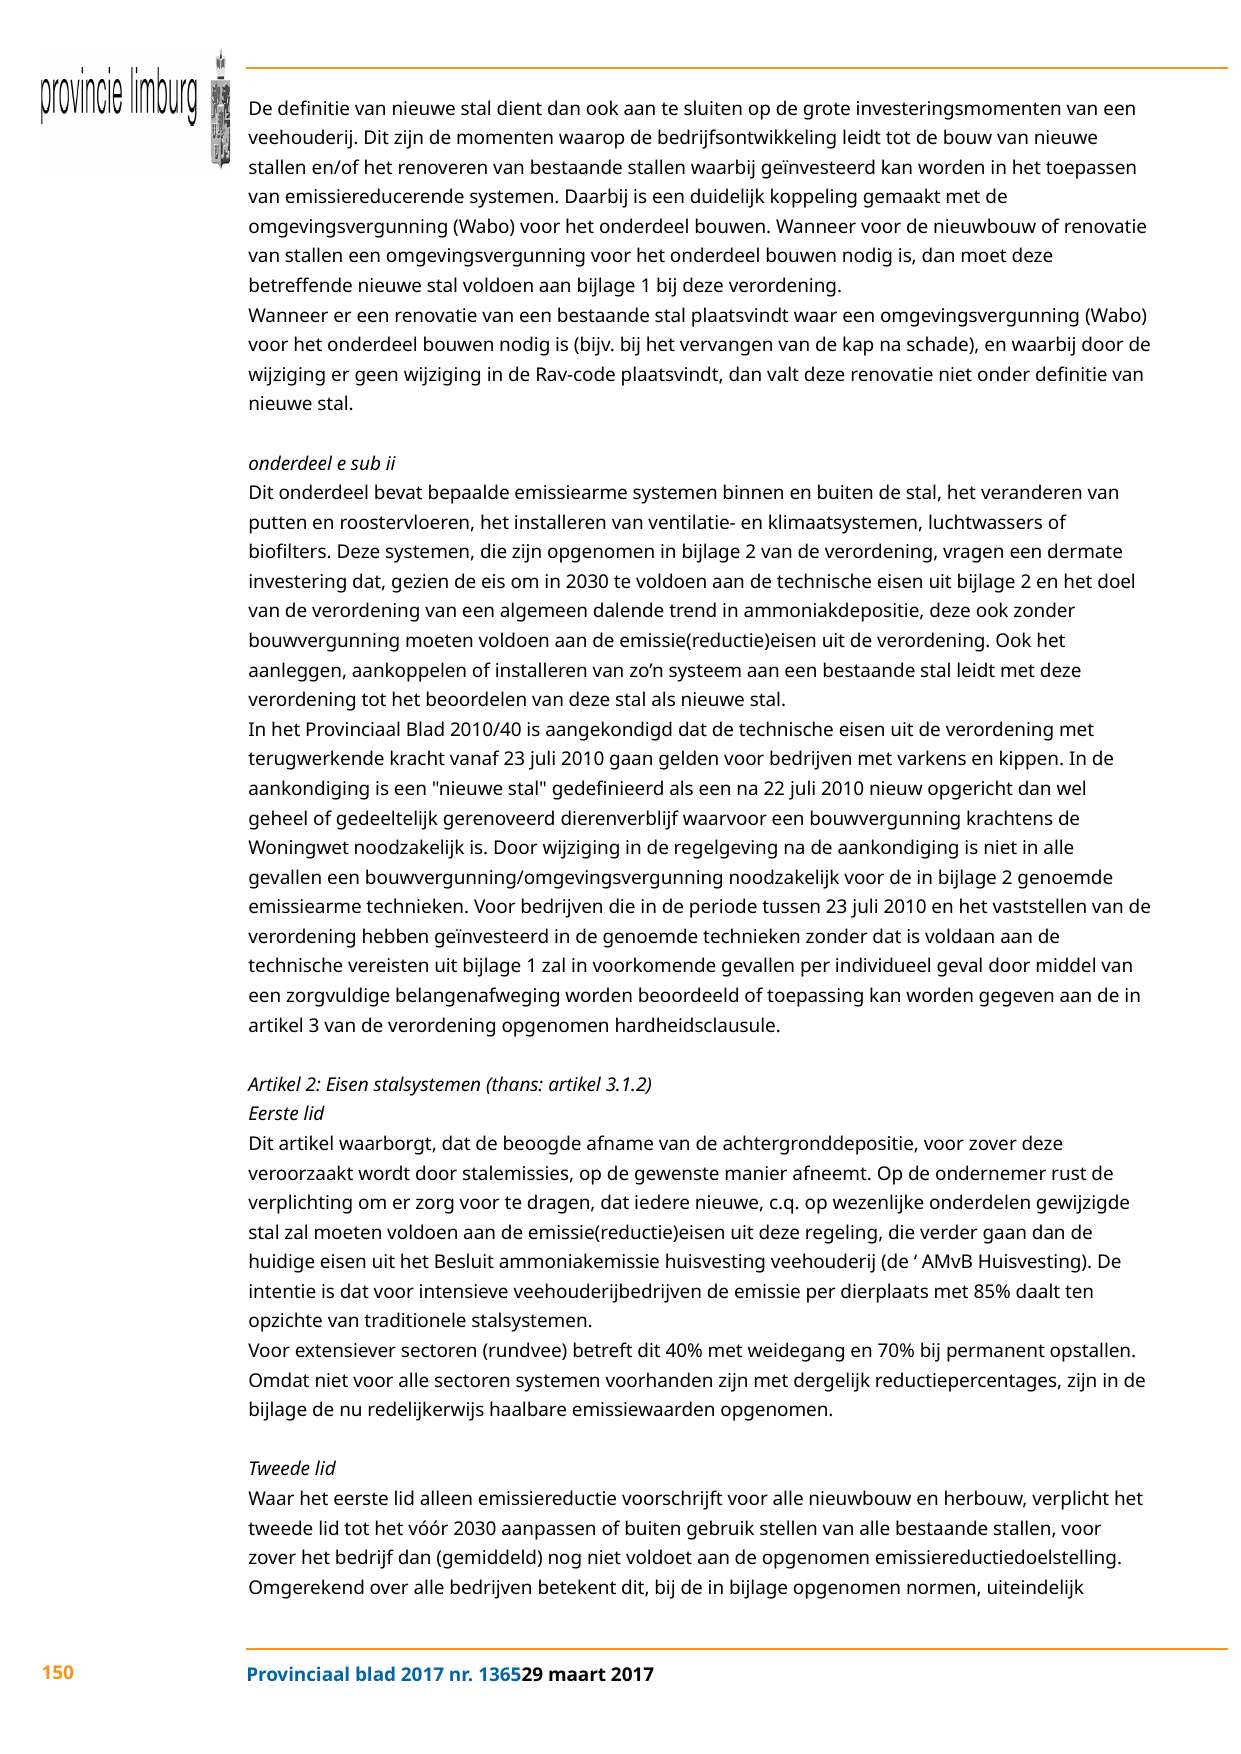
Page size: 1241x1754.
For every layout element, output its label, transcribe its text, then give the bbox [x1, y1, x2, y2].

text Wanneer er een renovatie van een bestaande stal plaatsvindt waar een omgevingsvergunning (Wabo) voor het onderdeel bouwen nodig is (bijv. bij het vervangen van de kap na schade), en waarbij door de wijziging er geen wijziging in de Rav-code plaatsvindt, dan valt deze renovatie niet onder definitie van nieuwe stal. [248, 302, 1152, 416]
text Dit onderdeel bevat bepaalde emissiearme systemen binnen en buiten de stal, het veranderen van putten en roostervloeren, het installeren van ventilatie- en klimaatsystemen, luchtwassers of biofilters. Deze systemen, die zijn opgenomen in bijlage 2 van de verordening, vragen een dermate investering dat, gezien de eis om in 2030 te voldoen aan de technische eisen uit bijlage 2 en het doel van de verordening van een algemeen dalende trend in ammoniakdepositie, deze ook zonder bouwvergunning moeten voldoen aan de emissie(reductie)eisen uit de verordening. Ook het aanleggen, aankoppelen of installeren van zo’n systeem aan een bestaande stal leidt met deze verordening tot het beoordelen van deze stal als nieuwe stal. [248, 479, 1152, 712]
text In het Provinciaal Blad 2010/40 is aangekondigd dat de technische eisen uit de verordening met terugwerkende kracht vanaf 23 juli 2010 gaan gelden voor bedrijven met varkens en kippen. In de aankondiging is een "nieuwe stal" gedefinieerd als een na 22 juli 2010 nieuw opgericht dan wel geheel of gedeeltelijk gerenoveerd dierenverblijf waarvoor een bouwvergunning krachtens de Woningwet noodzakelijk is. Door wijziging in de regelgeving na de aankondiging is niet in alle gevallen een bouwvergunning/omgevingsvergunning noodzakelijk voor de in bijlage 2 genoemde emissiearme technieken. Voor bedrijven die in de periode tussen 23 juli 2010 en het vaststellen van de verordening hebben geïnvesteerd in de genoemde technieken zonder dat is voldaan aan de technische vereisten uit bijlage 1 zal in voorkomende gevallen per individueel geval door middel van een zorgvuldige belangenafweging worden beoordeeld of toepassing kan worden gegeven aan de in artikel 3 van de verordening opgenomen hardheidsclausule. [248, 716, 1152, 1038]
text onderdeel e sub ii [248, 450, 1152, 476]
picture [41, 47, 231, 172]
text Eerste lid [248, 1101, 1152, 1126]
text De definitie van nieuwe stal dient dan ook aan te sluiten op de grote investeringsmomenten van een veehouderij. Dit zijn de momenten waarop de bedrijfsontwikkeling leidt tot de bouw van nieuwe stallen en/of het renoveren van bestaande stallen waarbij geïnvesteerd kan worden in het toepassen van emissiereducerende systemen. Daarbij is een duidelijk koppeling gemaakt met de omgevingsvergunning (Wabo) voor het onderdeel bouwen. Wanneer voor de nieuwbouw of renovatie van stallen een omgevingsvergunning voor het onderdeel bouwen nodig is, dan moet deze betreffende nieuwe stal voldoen aan bijlage 1 bij deze verordening. [248, 95, 1152, 298]
text Dit artikel waarborgt, dat de beoogde afname van de achtergronddepositie, voor zover deze veroorzaakt wordt door stalemissies, op de gewenste manier afneemt. Op de ondernemer rust de verplichting om er zorg voor te dragen, dat iedere nieuwe, c.q. op wezenlijke onderdelen gewijzigde stal zal moeten voldoen aan de emissie(reductie)eisen uit deze regeling, die verder gaan dan de huidige eisen uit het Besluit ammoniakemissie huisvesting veehouderij (de ‘ AMvB Huisvesting). De intentie is dat voor intensieve veehouderijbedrijven de emissie per dierplaats met 85% daalt ten opzichte van traditionele stalsystemen. [248, 1130, 1152, 1333]
text Artikel 2: Eisen stalsystemen (thans: artikel 3.1.2) [248, 1071, 1152, 1097]
text Waar het eerste lid alleen emissiereductie voorschrijft voor alle nieuwbouw en herbouw, verplicht het tweede lid tot het vóór 2030 aanpassen of buiten gebruik stellen van alle bestaande stallen, voor zover het bedrijf dan (gemiddeld) nog niet voldoet aan de opgenomen emissiereductiedoelstelling. Omgerekend over alle bedrijven betekent dit, bij de in bijlage opgenomen normen, uiteindelijk [248, 1485, 1152, 1600]
text Tweede lid [248, 1456, 1152, 1481]
text Voor extensiever sectoren (rundvee) betreft dit 40% met weidegang en 70% bij permanent opstallen. Omdat niet voor alle sectoren systemen voorhanden zijn met dergelijk reductiepercentages, zijn in de bijlage de nu redelijkerwijs haalbare emissiewaarden opgenomen. [248, 1337, 1152, 1422]
